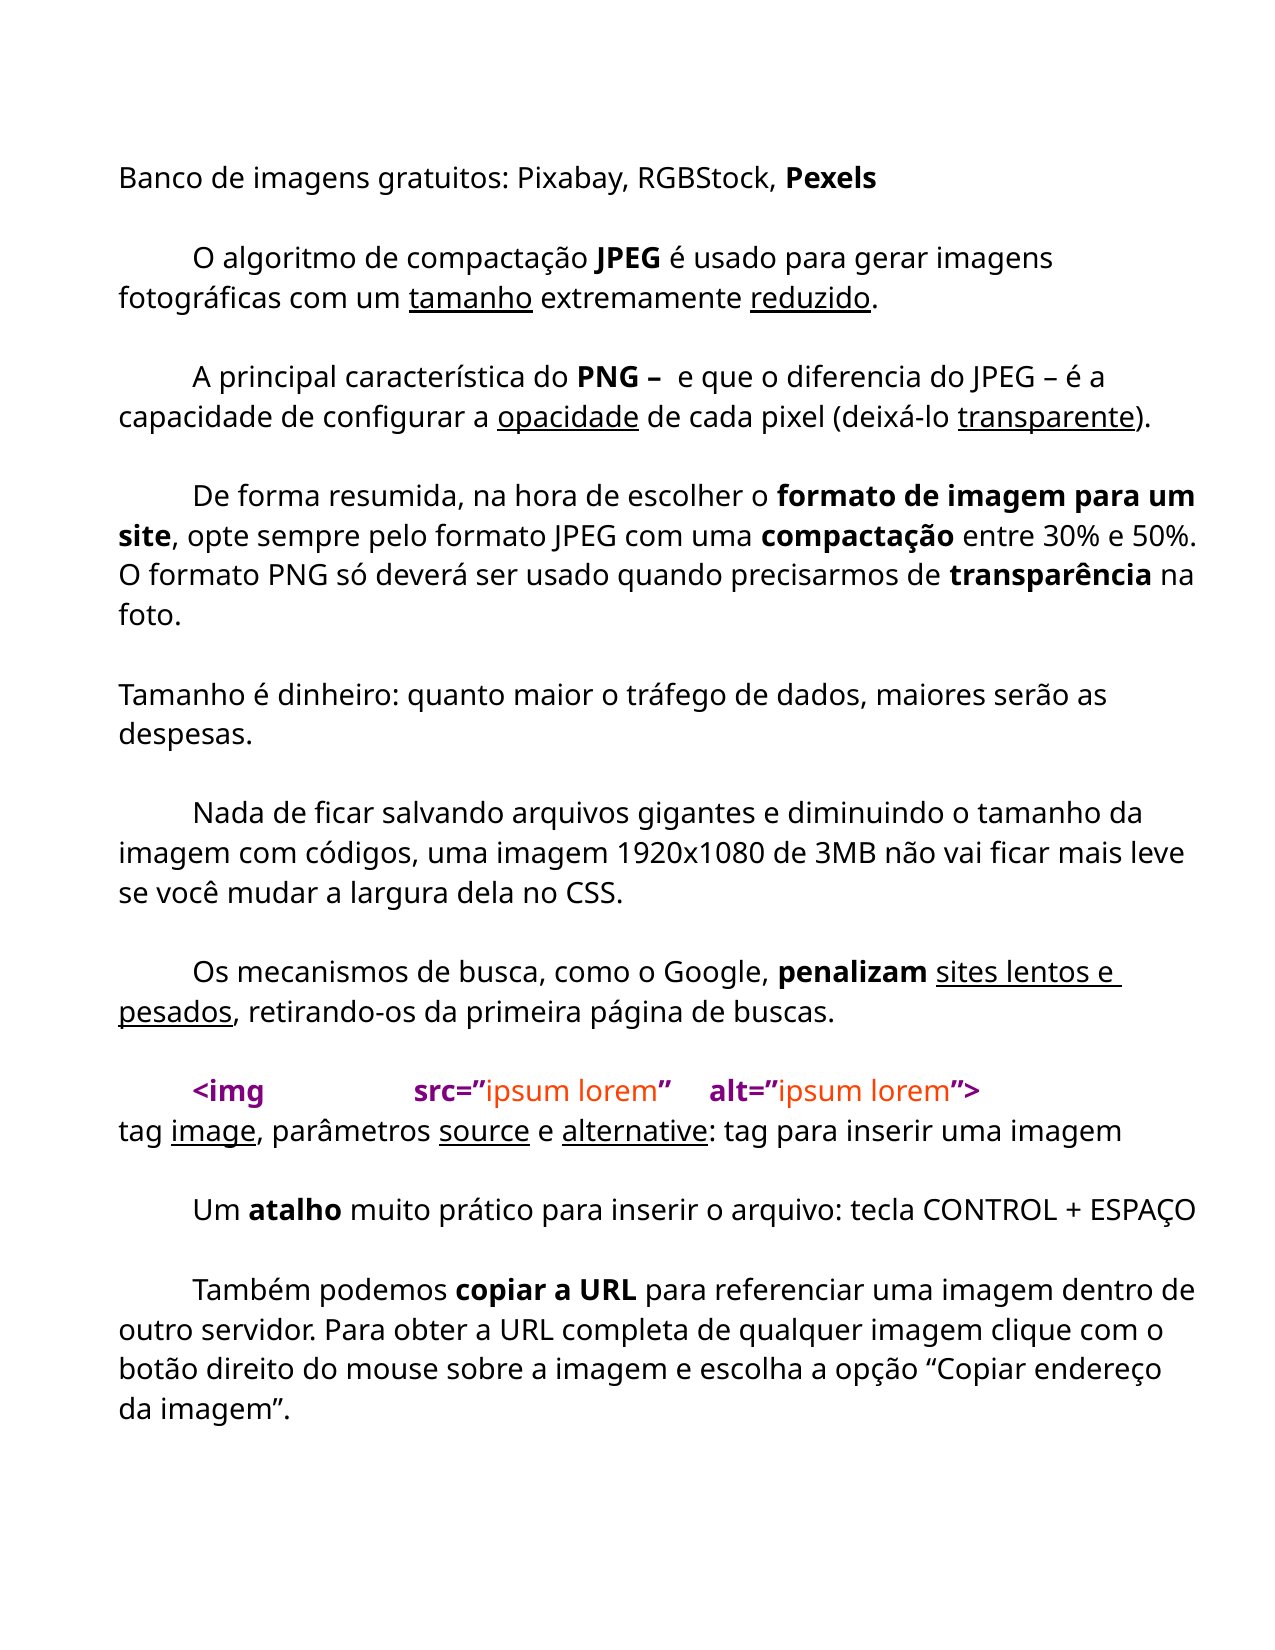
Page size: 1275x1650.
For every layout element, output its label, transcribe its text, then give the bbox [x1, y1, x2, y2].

text Tamanho é dinheiro: quanto maior o tráfego de dados, maiores serão as despesas. [118, 674, 1198, 753]
text Os mecanismos de busca, como o Google, penalizam sites lentos e pesados, retirando-os da primeira página de buscas. [118, 952, 1198, 1031]
text Um atalho muito prático para inserir o arquivo: tecla CONTROL + ESPAÇO [118, 1190, 1198, 1229]
text <img src=”ipsum lorem” alt=”ipsum lorem”> [118, 1071, 1198, 1110]
text O algoritmo de compactação JPEG é usado para gerar imagens fotográficas com um tamanho extremamente reduzido. [118, 237, 1198, 317]
text Banco de imagens gratuitos: Pixabay, RGBStock, Pexels [118, 158, 1198, 197]
text Nada de ficar salvando arquivos gigantes e diminuindo o tamanho da imagem com códigos, uma imagem 1920x1080 de 3MB não vai ficar mais leve se você mudar a largura dela no CSS. [118, 793, 1198, 912]
text A principal característica do PNG – e que o diferencia do JPEG – é a capacidade de configurar a opacidade de cada pixel (deixá-lo transparente). [118, 356, 1198, 436]
text tag image, parâmetros source e alternative: tag para inserir uma imagem [118, 1110, 1198, 1150]
text Também podemos copiar a URL para referenciar uma imagem dentro de outro servidor. Para obter a URL completa de qualquer imagem clique com o botão direito do mouse sobre a imagem e escolha a opção “Copiar endereço da imagem”. [118, 1269, 1198, 1428]
text De forma resumida, na hora de escolher o formato de imagem para um site, opte sempre pelo formato JPEG com uma compactação entre 30% e 50%. O formato PNG só deverá ser usado quando precisarmos de transparência na foto. [118, 475, 1198, 634]
